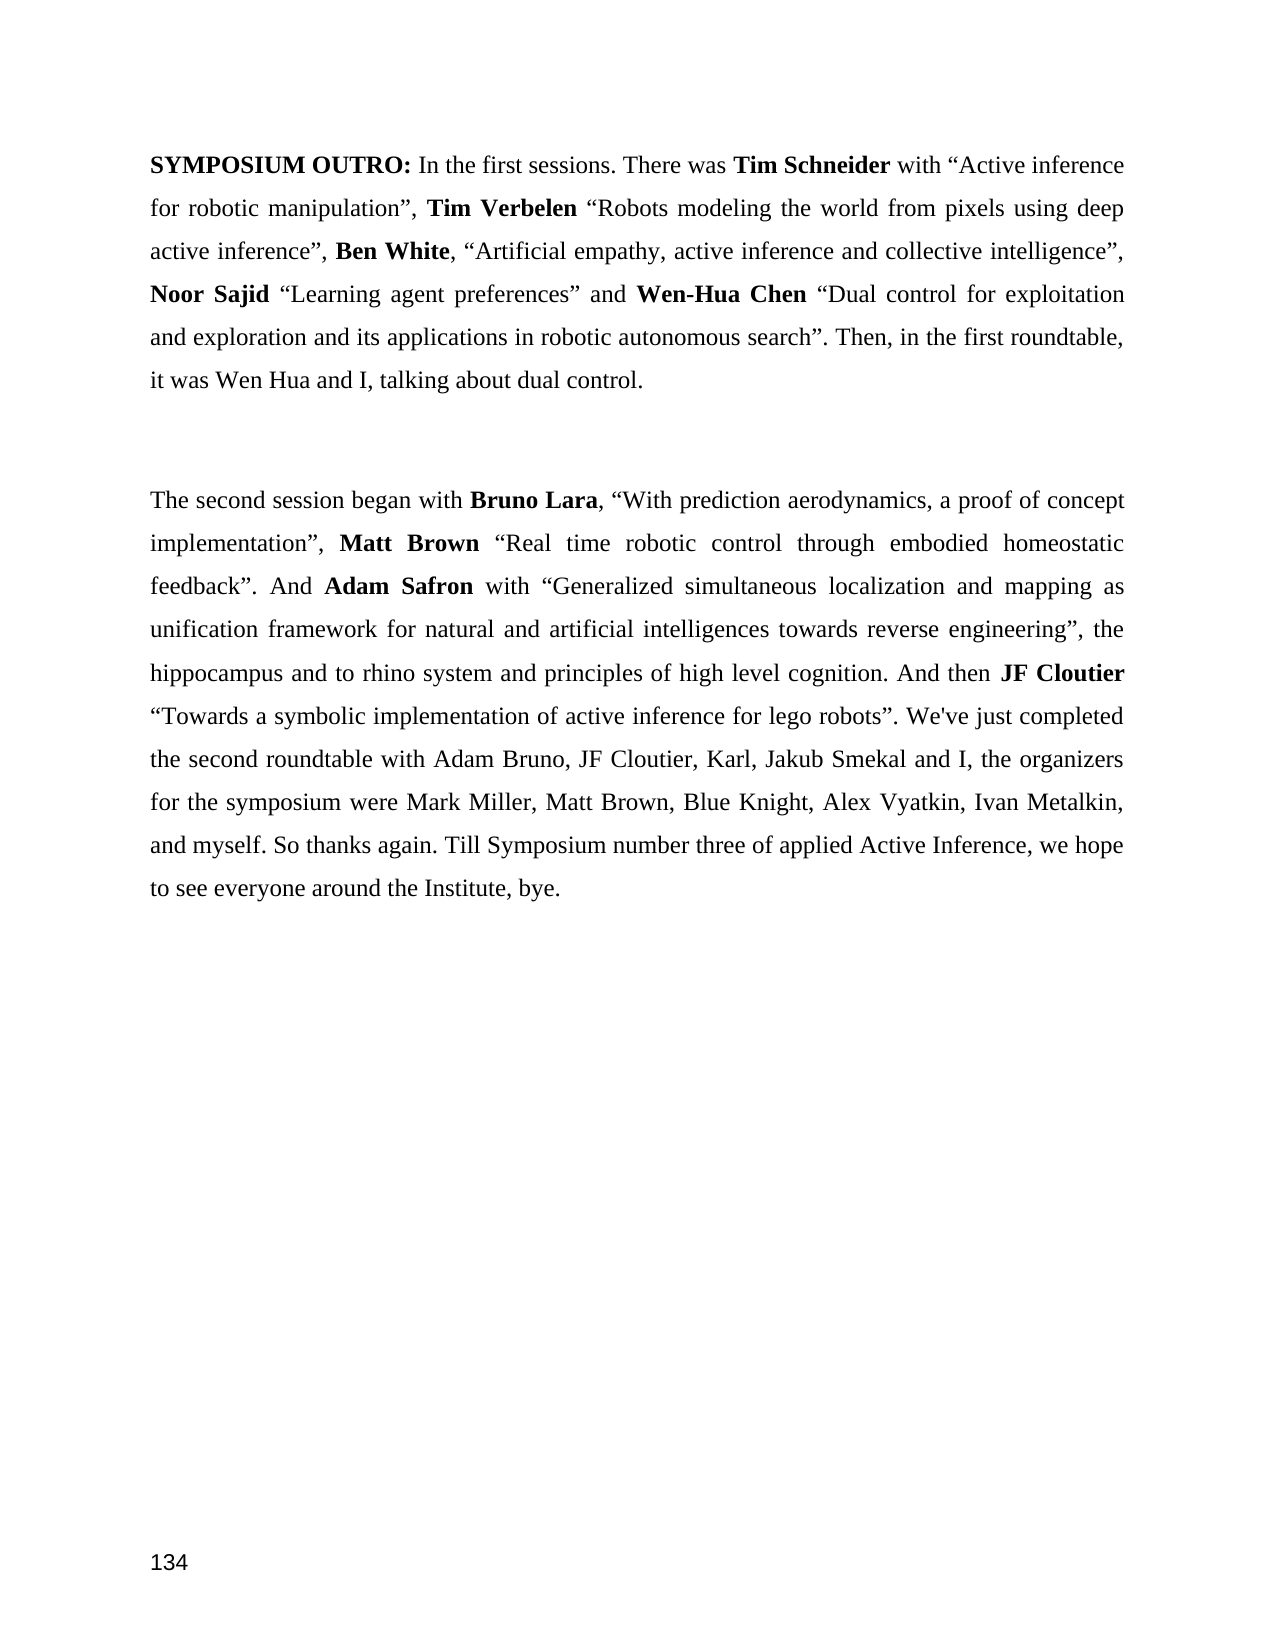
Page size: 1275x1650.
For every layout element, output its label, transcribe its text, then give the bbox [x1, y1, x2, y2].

text SYMPOSIUM OUTRO: In the first sessions. There was Tim Schneider with “Active inference for robotic manipulation”, Tim Verbelen “Robots modeling the world from pixels using deep active inference”, Ben White, “Artificial empathy, active inference and collective intelligence”, Noor Sajid “Learning agent preferences” and Wen-Hua Chen “Dual control for exploitation and exploration and its applications in robotic autonomous search”. Then, in the first roundtable, it was Wen Hua and I, talking about dual control. [150, 150, 1125, 394]
text The second session began with Bruno Lara, “With prediction aerodynamics, a proof of concept implementation”, Matt Brown “Real time robotic control through embodied homeostatic feedback”. And Adam Safron with “Generalized simultaneous localization and mapping as unification framework for natural and artificial intelligences towards reverse engineering”, the hippocampus and to rhino system and principles of high level cognition. And then JF Cloutier “Towards a symbolic implementation of active inference for lego robots”. We've just completed the second roundtable with Adam Bruno, JF Cloutier, Karl, Jakub Smekal and I, the organizers for the symposium were Mark Miller, Matt Brown, Blue Knight, Alex Vyatkin, Ivan Metalkin, and myself. So thanks again. Till Symposium number three of applied Active Inference, we hope to see everyone around the Institute, bye. [150, 485, 1125, 902]
